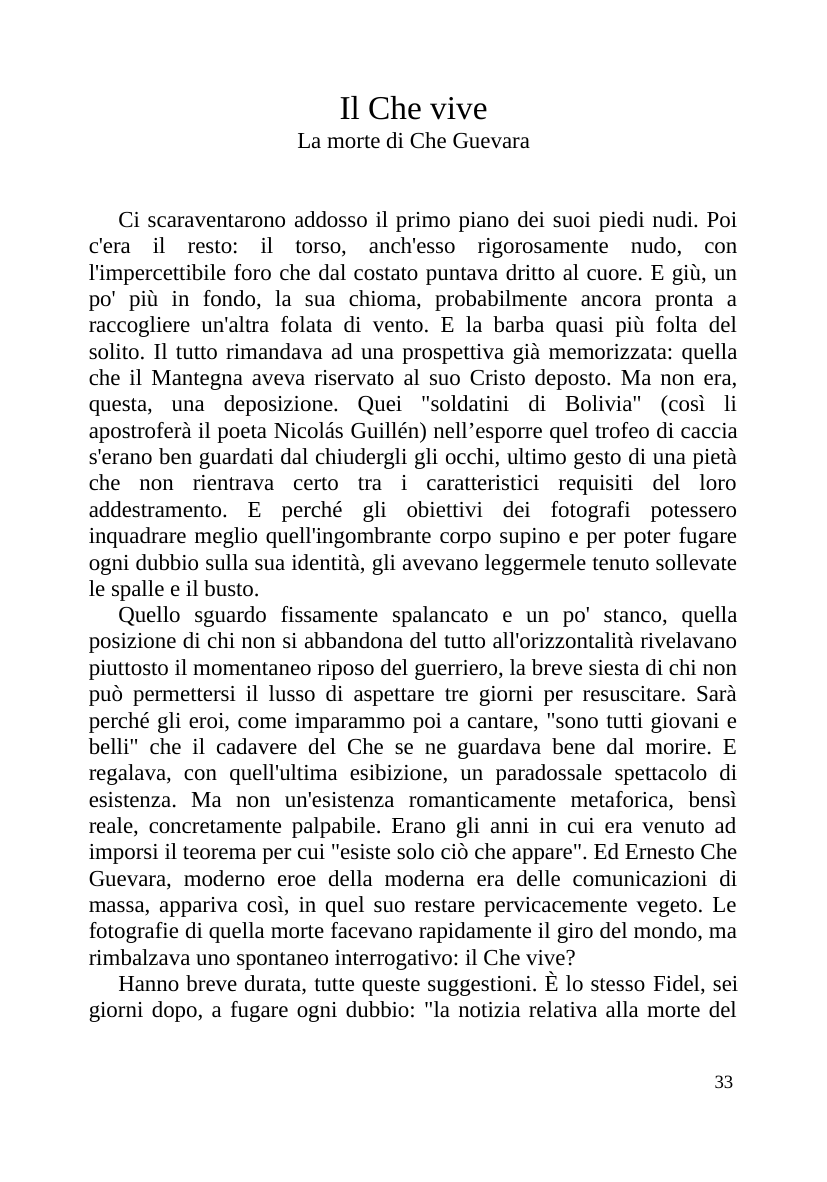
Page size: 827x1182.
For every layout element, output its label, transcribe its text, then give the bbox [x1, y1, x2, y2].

text Ci scaraventarono addosso il primo piano dei suoi piedi nudi. Poi c'era il resto: il torso, anch'esso rigorosamente nudo, con l'impercettibile foro che dal costato puntava dritto al cuore. E giù, un po' più in fondo, la sua chioma, probabilmente ancora pronta a raccogliere un'altra folata di vento. E la barba quasi più folta del solito. Il tutto rimandava ad una prospettiva già memorizzata: quella che il Mantegna aveva riservato al suo Cristo deposto. Ma non era, questa, una deposizione. Quei "soldatini di Bolivia" (così li apostroferà il poeta Nicolás Guillén) nell’esporre quel trofeo di caccia s'erano ben guardati dal chiudergli gli occhi, ultimo gesto di una pietà che non rientrava certo tra i caratteristici requisiti del loro addestramento. E perché gli obiettivi dei fotografi potessero inquadrare meglio quell'ingombrante corpo supino e per poter fugare ogni dubbio sulla sua identità, gli avevano leggermele tenuto sollevate le spalle e il busto. [88, 206, 738, 601]
text Quello sguardo fissamente spalancato e un po' stanco, quella posizione di chi non si abbandona del tutto all'orizzontalità rivelavano piuttosto il momentaneo riposo del guerriero, la breve siesta di chi non può permettersi il lusso di aspettare tre giorni per resuscitare. Sarà perché gli eroi, come imparammo poi a cantare, "sono tutti giovani e belli" che il cadavere del Che se ne guardava bene dal morire. E regalava, con quell'ultima esibizione, un paradossale spettacolo di esistenza. Ma non un'esistenza romanticamente metaforica, bensì reale, concretamente palpabile. Erano gli anni in cui era venuto ad imporsi il teorema per cui "esiste solo ciò che appare". Ed Ernesto Che Guevara, moderno eroe della moderna era delle comunicazioni di massa, appariva così, in quel suo restare pervicacemente vegeto. Le fotografie di quella morte facevano rapidamente il giro del mondo, ma rimbalzava uno spontaneo interrogativo: il Che vive? [88, 601, 738, 970]
subtitle La morte di Che Guevara [88, 127, 738, 153]
subtitle Il Che vive [88, 88, 738, 127]
text Hanno breve durata, tutte queste suggestioni. È lo stesso Fidel, sei giorni dopo, a fugare ogni dubbio: "la notizia relativa alla morte del [88, 970, 738, 1023]
